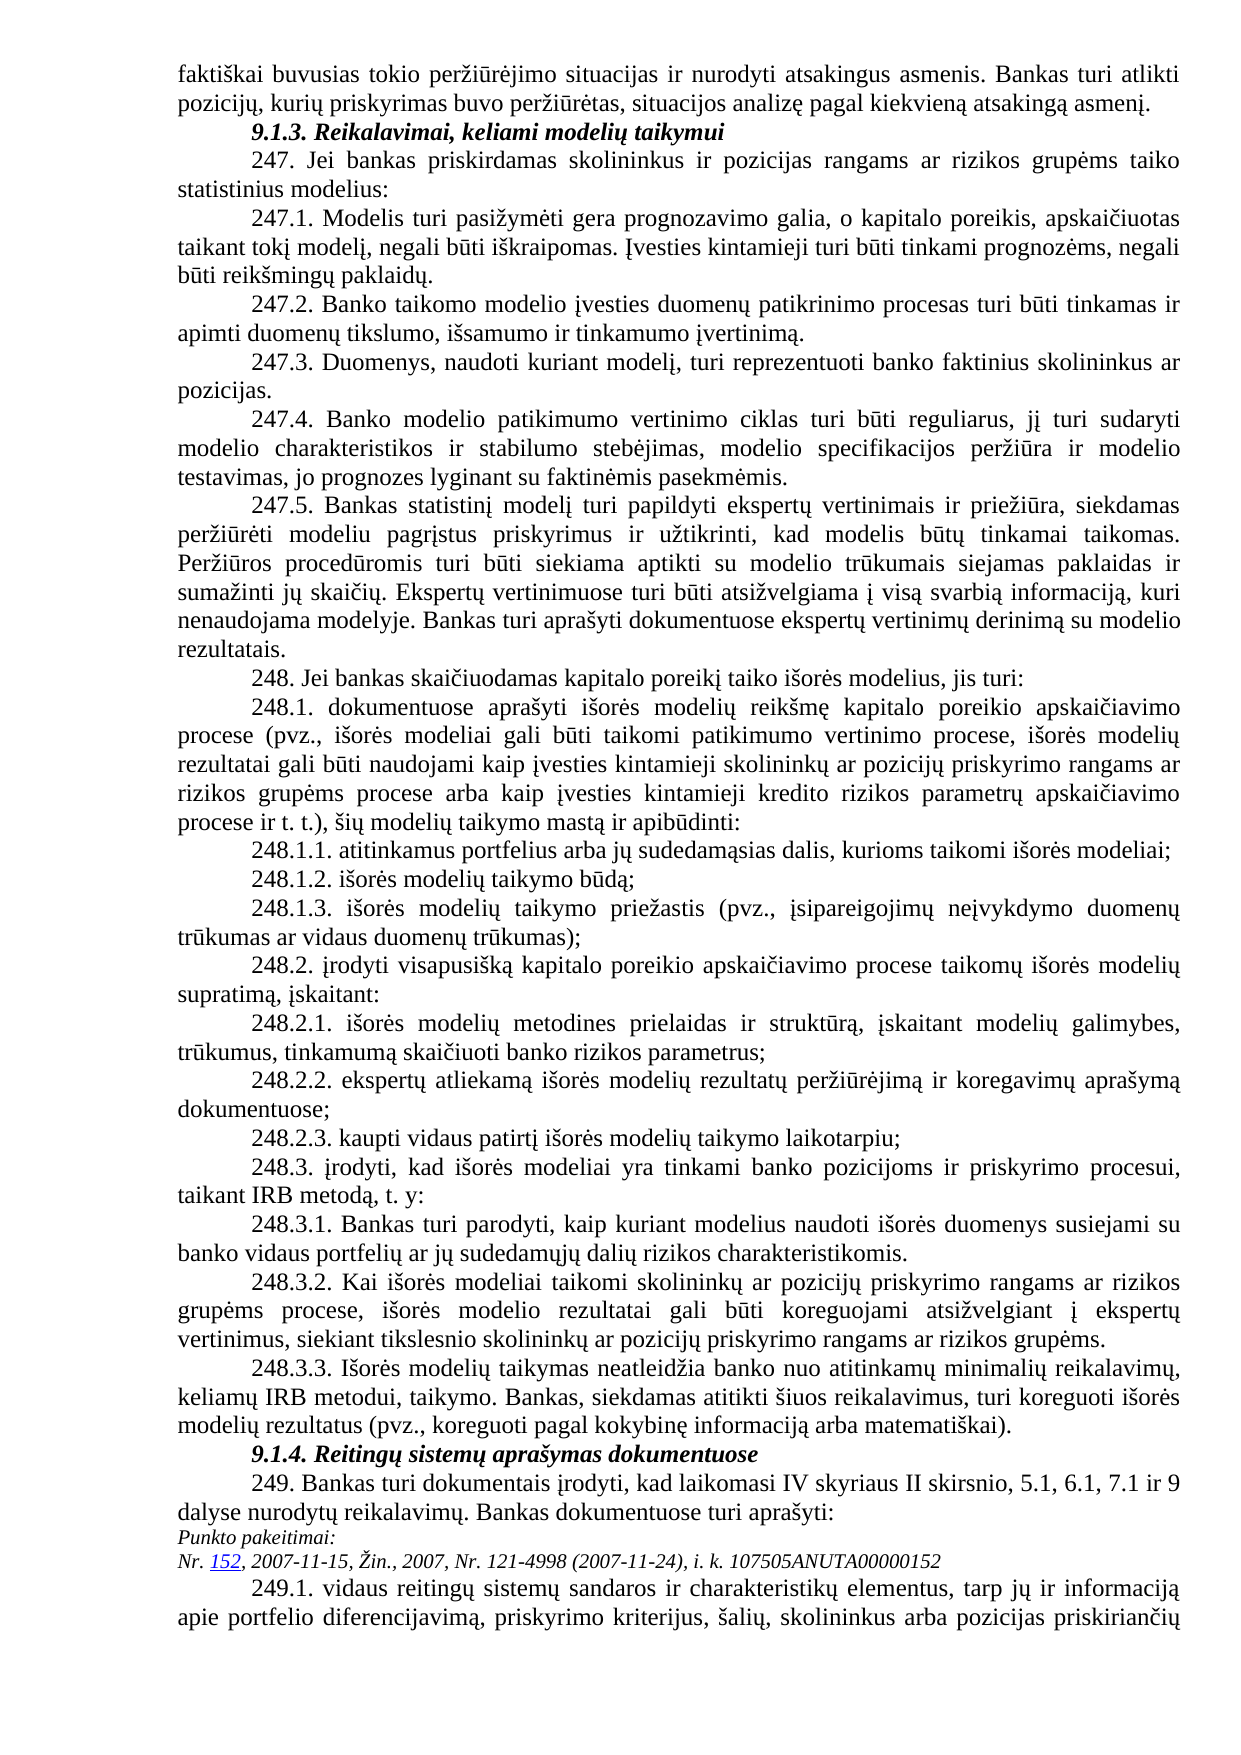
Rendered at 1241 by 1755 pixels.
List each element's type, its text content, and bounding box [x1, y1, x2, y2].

text 247.4. Banko modelio patikimumo vertinimo ciklas turi būti reguliarus, jį turi sudaryti modelio charakteristikos ir stabilumo stebėjimas, modelio specifikacijos peržiūra ir modelio testavimas, jo prognozes lyginant su faktinėmis pasekmėmis. [177, 404, 1181, 490]
text 9.1.3. Reikalavimai, keliami modelių taikymui [177, 117, 1181, 145]
text 248.3.3. Išorės modelių taikymas neatleidžia banko nuo atitinkamų minimalių reikalavimų, keliamų IRB metodui, taikymo. Bankas, siekdamas atitikti šiuos reikalavimus, turi koreguoti išorės modelių rezultatus (pvz., koreguoti pagal kokybinę informaciją arba matematiškai). [177, 1353, 1181, 1439]
text 9.1.4. Reitingų sistemų aprašymas dokumentuose [177, 1439, 1181, 1468]
text 248. Jei bankas skaičiuodamas kapitalo poreikį taiko išorės modelius, jis turi: [177, 663, 1181, 692]
text 248.3. įrodyti, kad išorės modeliai yra tinkami banko pozicijoms ir priskyrimo procesui, taikant IRB metodą, t. y: [177, 1152, 1181, 1209]
text faktiškai buvusias tokio peržiūrėjimo situacijas ir nurodyti atsakingus asmenis. Bankas turi atlikti pozicijų, kurių priskyrimas buvo peržiūrėtas, situacijos analizę pagal kiekvieną atsakingą asmenį. [177, 59, 1181, 117]
text 247.5. Bankas statistinį modelį turi papildyti ekspertų vertinimais ir priežiūra, siekdamas peržiūrėti modeliu pagrįstus priskyrimus ir užtikrinti, kad modelis būtų tinkamai taikomas. Peržiūros procedūromis turi būti siekiama aptikti su modelio trūkumais siejamas paklaidas ir sumažinti jų skaičių. Ekspertų vertinimuose turi būti atsižvelgiama į visą svarbią informaciją, kuri nenaudojama modelyje. Bankas turi aprašyti dokumentuose ekspertų vertinimų derinimą su modelio rezultatais. [177, 490, 1181, 663]
text 249.1. vidaus reitingų sistemų sandaros ir charakteristikų elementus, tarp jų ir informaciją apie portfelio diferencijavimą, priskyrimo kriterijus, šalių, skolininkus arba pozicijas priskiriančių [177, 1573, 1181, 1631]
text 248.1. dokumentuose aprašyti išorės modelių reikšmę kapitalo poreikio apskaičiavimo procese (pvz., išorės modeliai gali būti taikomi patikimumo vertinimo procese, išorės modelių rezultatai gali būti naudojami kaip įvesties kintamieji skolininkų ar pozicijų priskyrimo rangams ar rizikos grupėms procese arba kaip įvesties kintamieji kredito rizikos parametrų apskaičiavimo procese ir t. t.), šių modelių taikymo mastą ir apibūdinti: [177, 692, 1181, 835]
text 247.1. Modelis turi pasižymėti gera prognozavimo galia, o kapitalo poreikis, apskaičiuotas taikant tokį modelį, negali būti iškraipomas. Įvesties kintamieji turi būti tinkami prognozėms, negali būti reikšmingų paklaidų. [177, 203, 1181, 289]
text 248.2.2. ekspertų atliekamą išorės modelių rezultatų peržiūrėjimą ir koregavimų aprašymą dokumentuose; [177, 1065, 1181, 1123]
text Punkto pakeitimai: [177, 1525, 1181, 1549]
text 248.1.1. atitinkamus portfelius arba jų sudedamąsias dalis, kurioms taikomi išorės modeliai; [177, 835, 1181, 864]
text 248.3.2. Kai išorės modeliai taikomi skolininkų ar pozicijų priskyrimo rangams ar rizikos grupėms procese, išorės modelio rezultatai gali būti koreguojami atsižvelgiant į ekspertų vertinimus, siekiant tikslesnio skolininkų ar pozicijų priskyrimo rangams ar rizikos grupėms. [177, 1267, 1181, 1353]
text Nr. 152, 2007-11-15, Žin., 2007, Nr. 121-4998 (2007-11-24), i. k. 107505ANUTA00000152 [177, 1549, 1181, 1573]
text 248.2.3. kaupti vidaus patirtį išorės modelių taikymo laikotarpiu; [177, 1123, 1181, 1152]
text 247.3. Duomenys, naudoti kuriant modelį, turi reprezentuoti banko faktinius skolininkus ar pozicijas. [177, 347, 1181, 404]
text 248.1.3. išorės modelių taikymo priežastis (pvz., įsipareigojimų neįvykdymo duomenų trūkumas ar vidaus duomenų trūkumas); [177, 893, 1181, 950]
text 247. Jei bankas priskirdamas skolininkus ir pozicijas rangams ar rizikos grupėms taiko statistinius modelius: [177, 145, 1181, 203]
text 248.1.2. išorės modelių taikymo būdą; [177, 864, 1181, 893]
text 248.2. įrodyti visapusišką kapitalo poreikio apskaičiavimo procese taikomų išorės modelių supratimą, įskaitant: [177, 950, 1181, 1008]
text 248.3.1. Bankas turi parodyti, kaip kuriant modelius naudoti išorės duomenys susiejami su banko vidaus portfelių ar jų sudedamųjų dalių rizikos charakteristikomis. [177, 1209, 1181, 1267]
text 247.2. Banko taikomo modelio įvesties duomenų patikrinimo procesas turi būti tinkamas ir apimti duomenų tikslumo, išsamumo ir tinkamumo įvertinimą. [177, 289, 1181, 347]
text 249. Bankas turi dokumentais įrodyti, kad laikomasi IV skyriaus II skirsnio, 5.1, 6.1, 7.1 ir 9 dalyse nurodytų reikalavimų. Bankas dokumentuose turi aprašyti: [177, 1468, 1181, 1525]
text 248.2.1. išorės modelių metodines prielaidas ir struktūrą, įskaitant modelių galimybes, trūkumus, tinkamumą skaičiuoti banko rizikos parametrus; [177, 1008, 1181, 1065]
